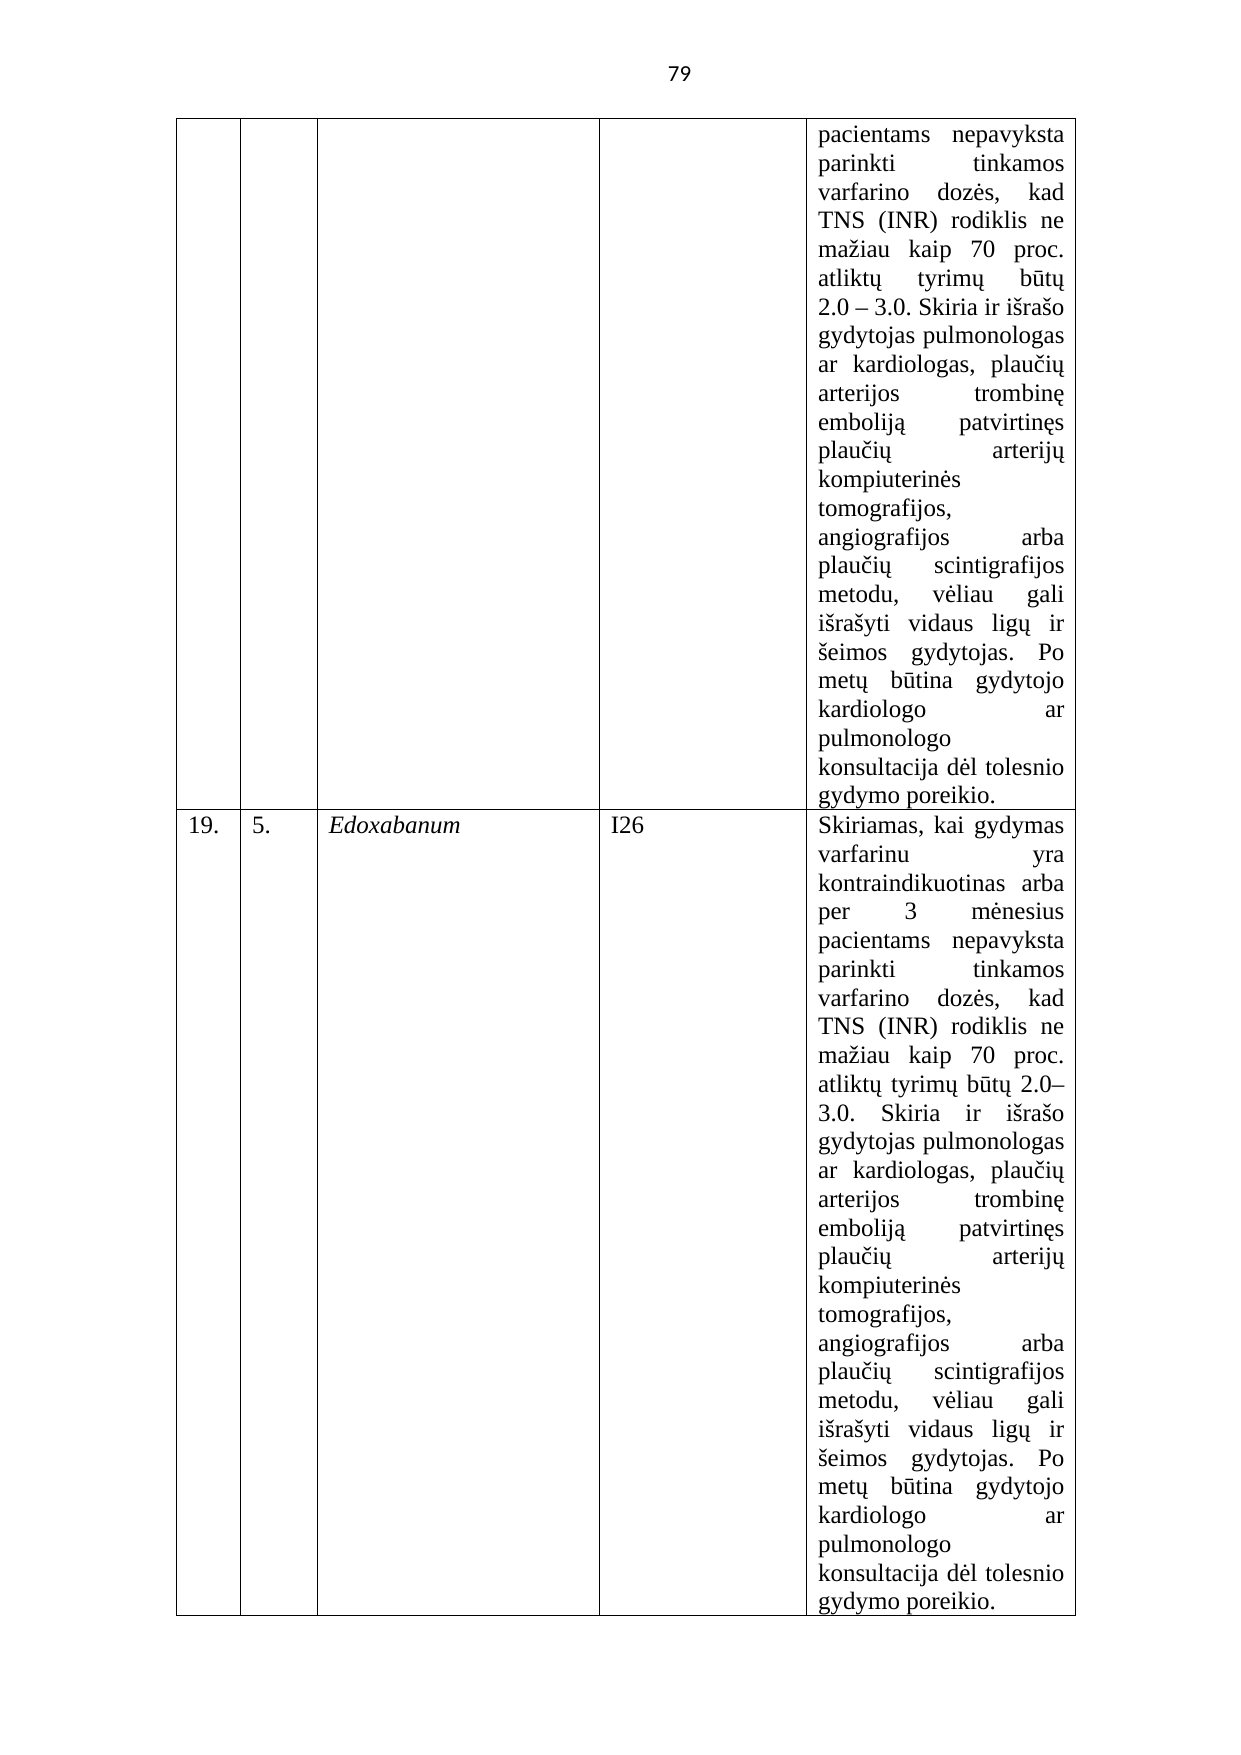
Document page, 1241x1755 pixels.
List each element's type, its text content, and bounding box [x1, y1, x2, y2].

table_cell [1076, 118, 1080, 809]
table_cell [1100, 809, 1104, 1615]
table_cell [318, 119, 599, 809]
table_cell [1090, 118, 1094, 809]
table_cell [1110, 118, 1123, 809]
table_cell [600, 119, 806, 809]
table_cell 19. [177, 810, 240, 1615]
table_cell Edoxabanum [318, 810, 599, 1615]
table_cell [241, 119, 317, 809]
table_cell [1100, 118, 1104, 809]
table_cell [1104, 809, 1110, 1615]
table_cell Skiriamas, kai gydymas varfarinu yra kontraindikuotinas arba per 3 mėnesius pacientams nepavyksta parinkti tinkamos varfarino dozės, kad TNS (INR) rodiklis ne mažiau kaip 70 proc. atliktų tyrimų būtų 2.0–3.0. Skiria ir išrašo gydytojas pulmonologas ar kardiologas, plaučių arterijos trombinę emboliją patvirtinęs plaučių arterijų kompiuterinės tomografijos, angiografijos arba plaučių scintigrafijos metodu, vėliau gali išrašyti vidaus ligų ir šeimos gydytojas. Po metų būtina gydytojo kardiologo ar pulmonologo konsultacija dėl tolesnio gydymo poreikio. [807, 810, 1075, 1615]
table_cell [1094, 118, 1099, 809]
table_cell [1110, 809, 1123, 1615]
table_cell [177, 119, 240, 809]
table_cell [1076, 809, 1080, 1615]
table_cell [1085, 118, 1089, 809]
table_cell [1094, 809, 1099, 1615]
table_cell [1080, 118, 1085, 809]
table_cell I26 [600, 810, 806, 1615]
table_cell 5. [241, 810, 317, 1615]
table_cell pacientams nepavyksta parinkti tinkamos varfarino dozės, kad TNS (INR) rodiklis ne mažiau kaip 70 proc. atliktų tyrimų būtų 2.0 – 3.0. Skiria ir išrašo gydytojas pulmonologas ar kardiologas, plaučių arterijos trombinę emboliją patvirtinęs plaučių arterijų kompiuterinės tomografijos, angiografijos arba plaučių scintigrafijos metodu, vėliau gali išrašyti vidaus ligų ir šeimos gydytojas. Po metų būtina gydytojo kardiologo ar pulmonologo konsultacija dėl tolesnio gydymo poreikio. [807, 119, 1075, 809]
table_cell [1104, 118, 1110, 809]
table_cell [1080, 809, 1085, 1615]
table_cell [1090, 809, 1094, 1615]
table_cell [1085, 809, 1089, 1615]
